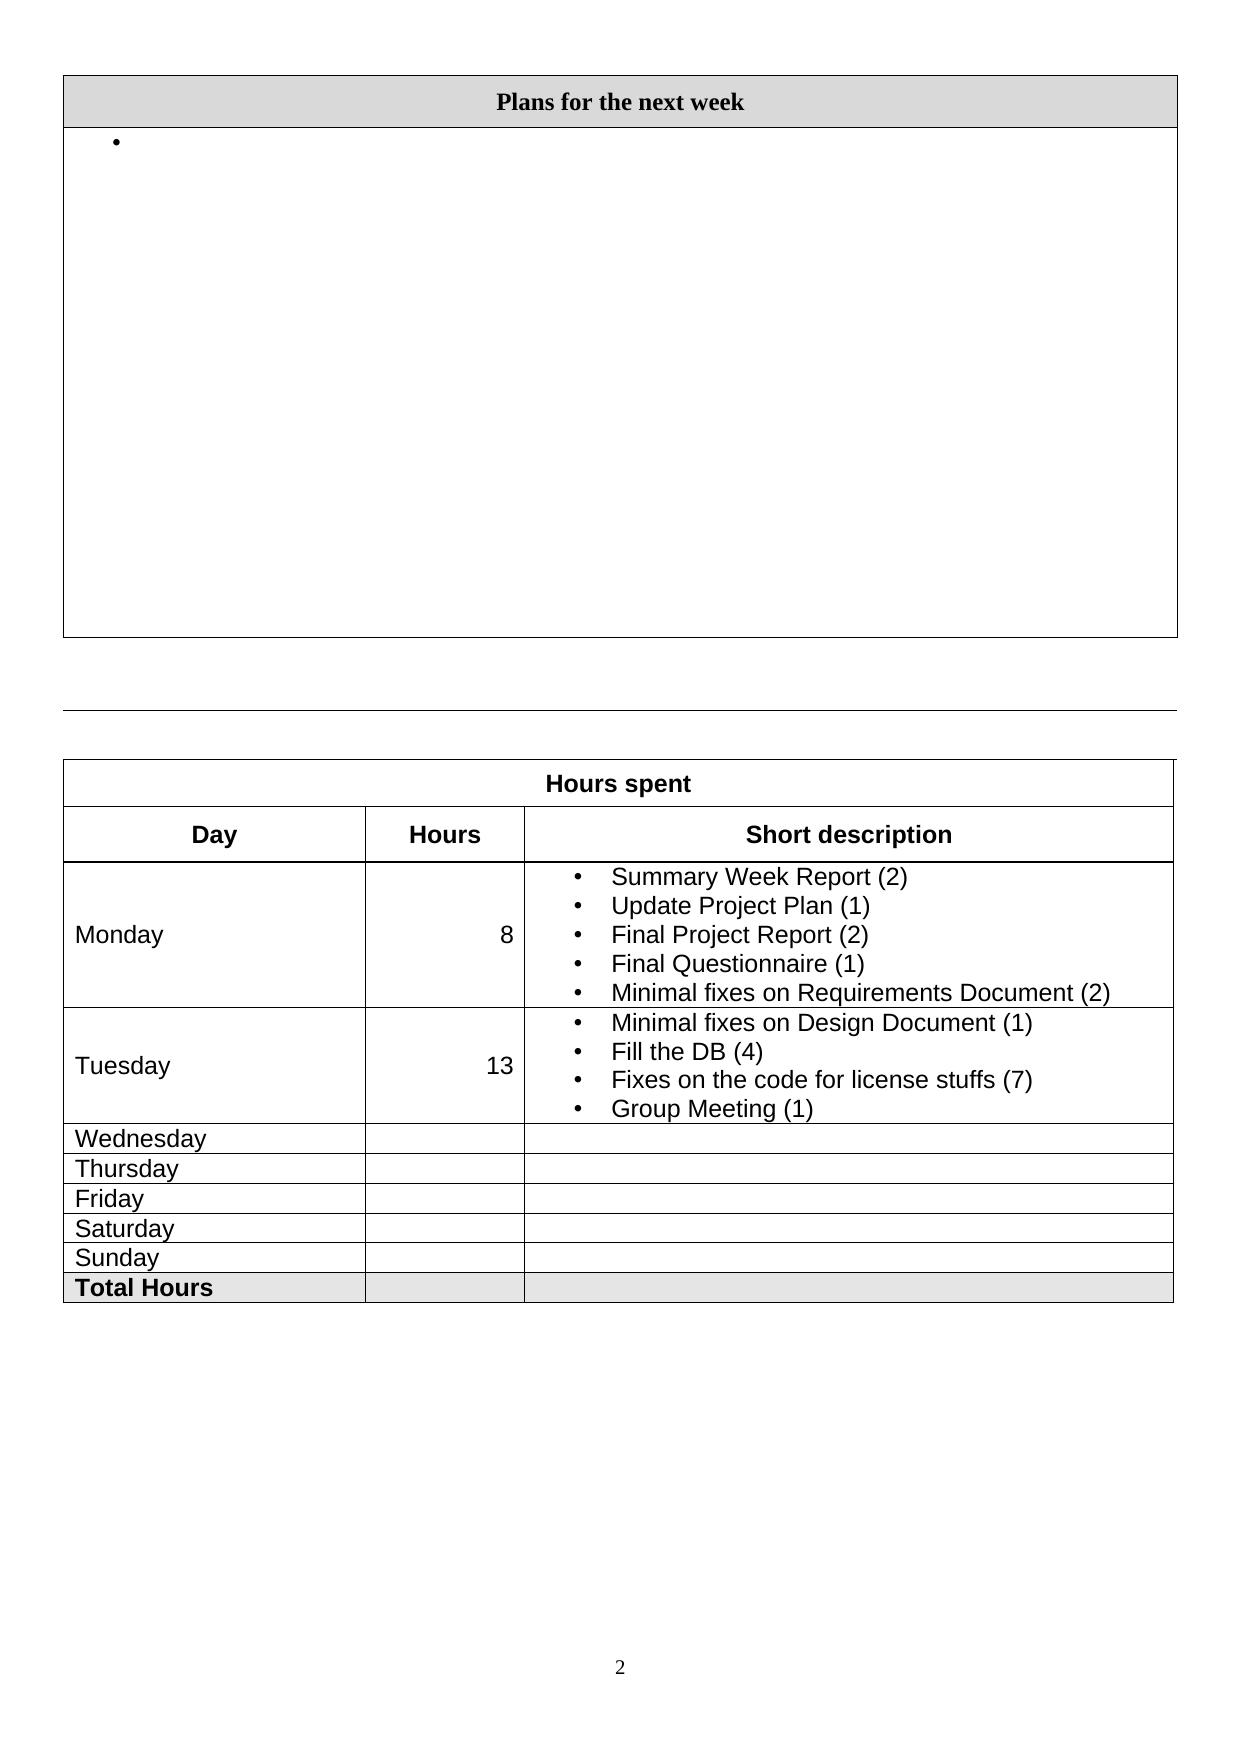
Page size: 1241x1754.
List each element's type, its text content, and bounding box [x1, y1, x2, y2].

table_cell [525, 1243, 1173, 1272]
table_cell Saturday [64, 1214, 365, 1242]
table_cell [366, 1214, 524, 1242]
table_cell Tuesday [64, 1008, 365, 1123]
table_cell Total Hours [64, 1273, 365, 1302]
table_cell Wednesday [64, 1124, 365, 1153]
table_cell [525, 1124, 1173, 1153]
table_cell Hours spent [64, 760, 1173, 806]
table_cell [366, 1184, 524, 1212]
table_cell [525, 1154, 1173, 1183]
table_cell [525, 1214, 1173, 1242]
table_cell Short description [525, 807, 1173, 861]
table_header Plans for the next week [64, 76, 1177, 127]
table_cell [366, 1124, 524, 1153]
table_cell 8 [366, 863, 524, 1007]
table_cell [366, 1273, 524, 1302]
table_cell [366, 1243, 524, 1272]
table_cell [525, 1184, 1173, 1212]
table_cell 13 [366, 1008, 524, 1123]
table_header [63, 711, 1177, 759]
table_cell Summary Week Report (2) Update Project Plan (1) Final Project Report (2) Final Questionnaire (1) Minimal fixes on Requirements Document (2) [525, 863, 1173, 1007]
table_cell Monday [64, 863, 365, 1007]
table_cell [525, 1273, 1173, 1302]
table_cell [64, 128, 1177, 637]
table_cell [366, 1154, 524, 1183]
table_cell Hours [366, 807, 524, 861]
table_cell Day [64, 807, 365, 861]
table_cell Friday [64, 1184, 365, 1212]
table_cell Thursday [64, 1154, 365, 1183]
table_cell Minimal fixes on Design Document (1) Fill the DB (4) Fixes on the code for license stuffs (7) Group Meeting (1) [525, 1008, 1173, 1123]
table_cell Sunday [64, 1243, 365, 1272]
